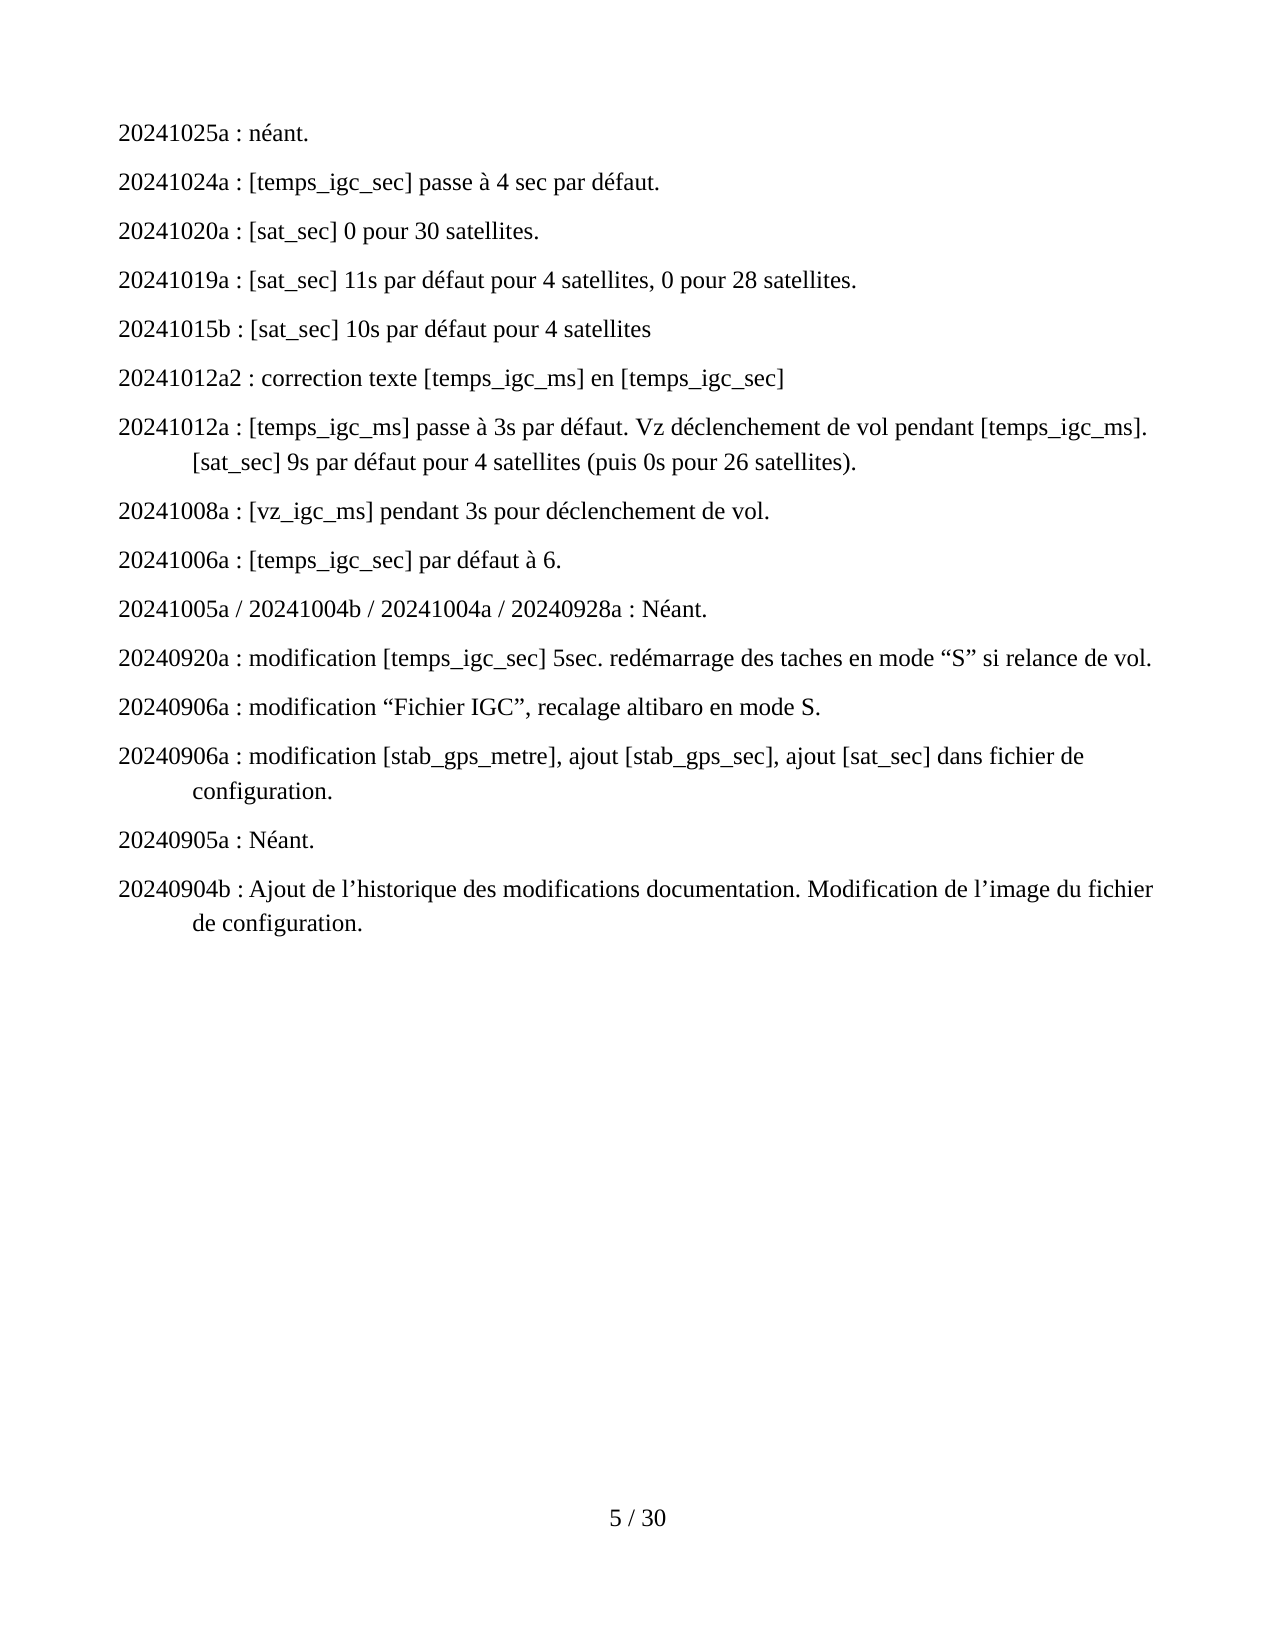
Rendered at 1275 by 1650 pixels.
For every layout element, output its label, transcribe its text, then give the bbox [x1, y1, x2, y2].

text 20241015b : [sat_sec] 10s par défaut pour 4 satellites [118, 314, 1157, 343]
text 20241005a / 20241004b / 20241004a / 20240928a : Néant. [118, 594, 1157, 623]
text 20241024a : [temps_igc_sec] passe à 4 sec par défaut. [118, 167, 1157, 196]
text 20241019a : [sat_sec] 11s par défaut pour 4 satellites, 0 pour 28 satellites. [118, 265, 1157, 294]
text 20241008a : [vz_igc_ms] pendant 3s pour déclenchement de vol. [118, 496, 1157, 525]
text 20241025a : néant. [118, 118, 1157, 147]
text 20241012a : [temps_igc_ms] passe à 3s par défaut. Vz déclenchement de vol pendant [temps_igc_ms]. [sat_sec] 9s par défaut pour 4 satellites (puis 0s pour 26 satellites). [118, 412, 1157, 476]
text 20240920a : modification [temps_igc_sec] 5sec. redémarrage des taches en mode “S” si relance de vol. [118, 643, 1157, 672]
text 20240906a : modification [stab_gps_metre], ajout [stab_gps_sec], ajout [sat_sec] dans fichier de configuration. [118, 741, 1157, 804]
text 20241020a : [sat_sec] 0 pour 30 satellites. [118, 216, 1157, 245]
text 20240904b : Ajout de l’historique des modifications documentation. Modification de l’image du fichier de configuration. [118, 874, 1157, 937]
text 20240905a : Néant. [118, 825, 1157, 854]
text 20241012a2 : correction texte [temps_igc_ms] en [temps_igc_sec] [118, 363, 1157, 392]
text 20241006a : [temps_igc_sec] par défaut à 6. [118, 545, 1157, 574]
text 20240906a : modification “Fichier IGC”, recalage altibaro en mode S. [118, 692, 1157, 721]
